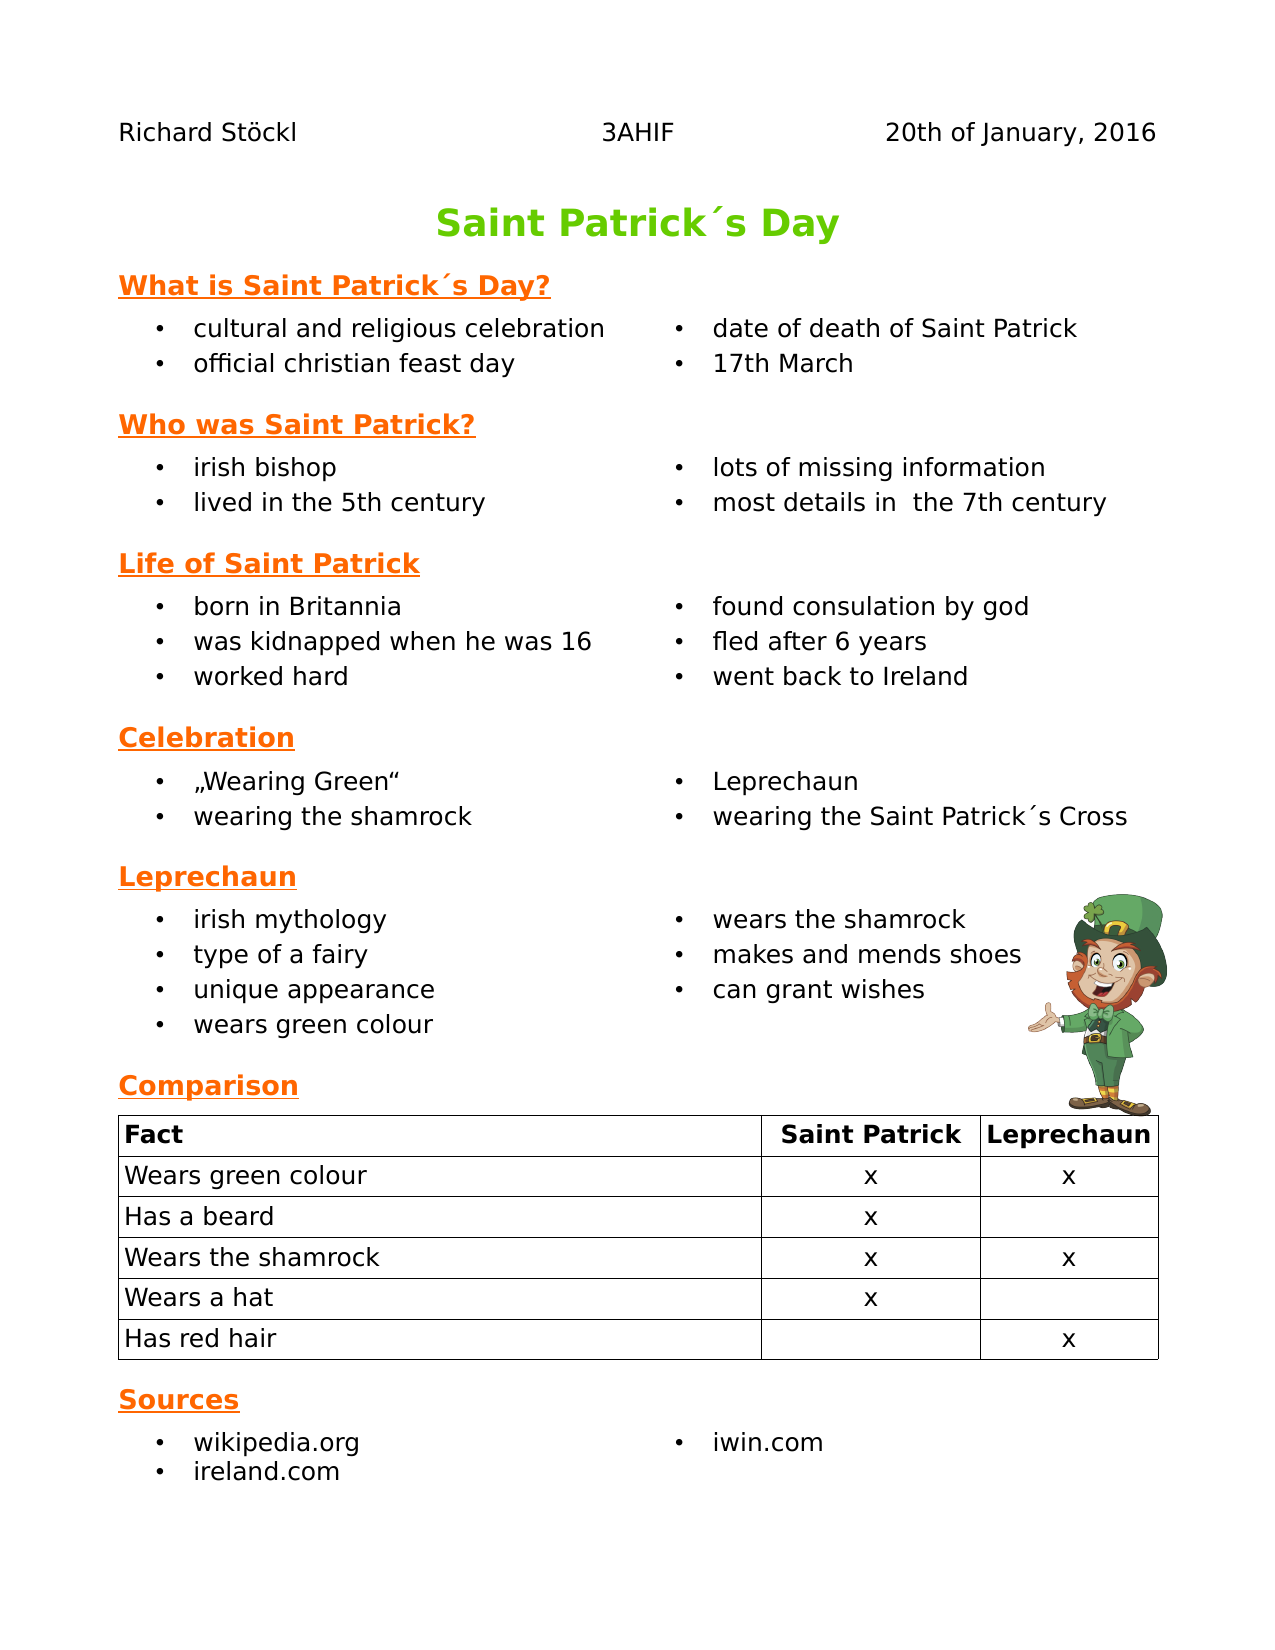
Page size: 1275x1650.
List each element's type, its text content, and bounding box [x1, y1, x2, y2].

table_cell x [762, 1197, 980, 1237]
list lots of missing information [675, 453, 1157, 483]
table_header Leprechaun [981, 1116, 1158, 1156]
table_cell x [981, 1238, 1158, 1278]
list fled after 6 years [675, 628, 1157, 657]
table_cell [762, 1320, 980, 1359]
list irish bishop [156, 453, 637, 483]
table_cell [981, 1197, 1158, 1237]
table_cell Wears green colour [119, 1157, 761, 1196]
list went back to Ireland [675, 663, 1157, 692]
subtitle Who was Saint Patrick? [118, 409, 1157, 441]
table_cell Has red hair [119, 1320, 761, 1359]
list wikipedia.org [156, 1428, 637, 1457]
list Leprechaun [675, 767, 1157, 796]
list was kidnapped when he was 16 [156, 628, 637, 657]
list wears the shamrock [675, 906, 1027, 935]
subtitle Saint Patrick´s Day [118, 202, 1157, 245]
list type of a fairy [156, 941, 637, 970]
subtitle Celebration [118, 723, 1157, 754]
table_header Fact [119, 1116, 761, 1156]
list can grant wishes [675, 976, 1027, 1005]
table_cell x [981, 1157, 1158, 1196]
table_cell Wears a hat [119, 1279, 761, 1318]
table_cell Has a beard [119, 1197, 761, 1237]
list worked hard [156, 663, 637, 692]
list makes and mends shoes [675, 941, 1027, 970]
table_cell x [981, 1320, 1158, 1359]
subtitle What is Saint Patrick´s Day? [118, 270, 1157, 302]
list wears green colour [156, 1011, 637, 1040]
list official christian feast day [156, 349, 637, 379]
table_cell x [762, 1279, 980, 1318]
list unique appearance [156, 976, 637, 1005]
picture [1027, 893, 1168, 1117]
list found consulation by god [675, 593, 1157, 622]
subtitle Sources [118, 1384, 1157, 1416]
list ireland.com [156, 1457, 637, 1487]
subtitle Life of Saint Patrick [118, 548, 1157, 580]
list 17th March [675, 349, 1157, 379]
list cultural and religious celebration [156, 314, 637, 344]
table_header Saint Patrick [762, 1116, 980, 1156]
list date of death of Saint Patrick [675, 314, 1157, 344]
list wearing the Saint Patrick´s Cross [675, 802, 1157, 831]
list „Wearing Green“ [156, 767, 637, 796]
table_cell Wears the shamrock [119, 1238, 761, 1278]
list most details in the 7th century [675, 488, 1157, 518]
list irish mythology [156, 906, 637, 935]
subtitle Comparison [118, 1071, 1027, 1102]
list born in Britannia [156, 593, 637, 622]
table_cell x [762, 1157, 980, 1196]
subtitle Leprechaun [118, 862, 1157, 893]
list wearing the shamrock [156, 802, 637, 831]
list iwin.com [675, 1428, 1157, 1457]
table_cell x [762, 1238, 980, 1278]
list lived in the 5th century [156, 488, 637, 518]
table_cell [981, 1279, 1158, 1318]
